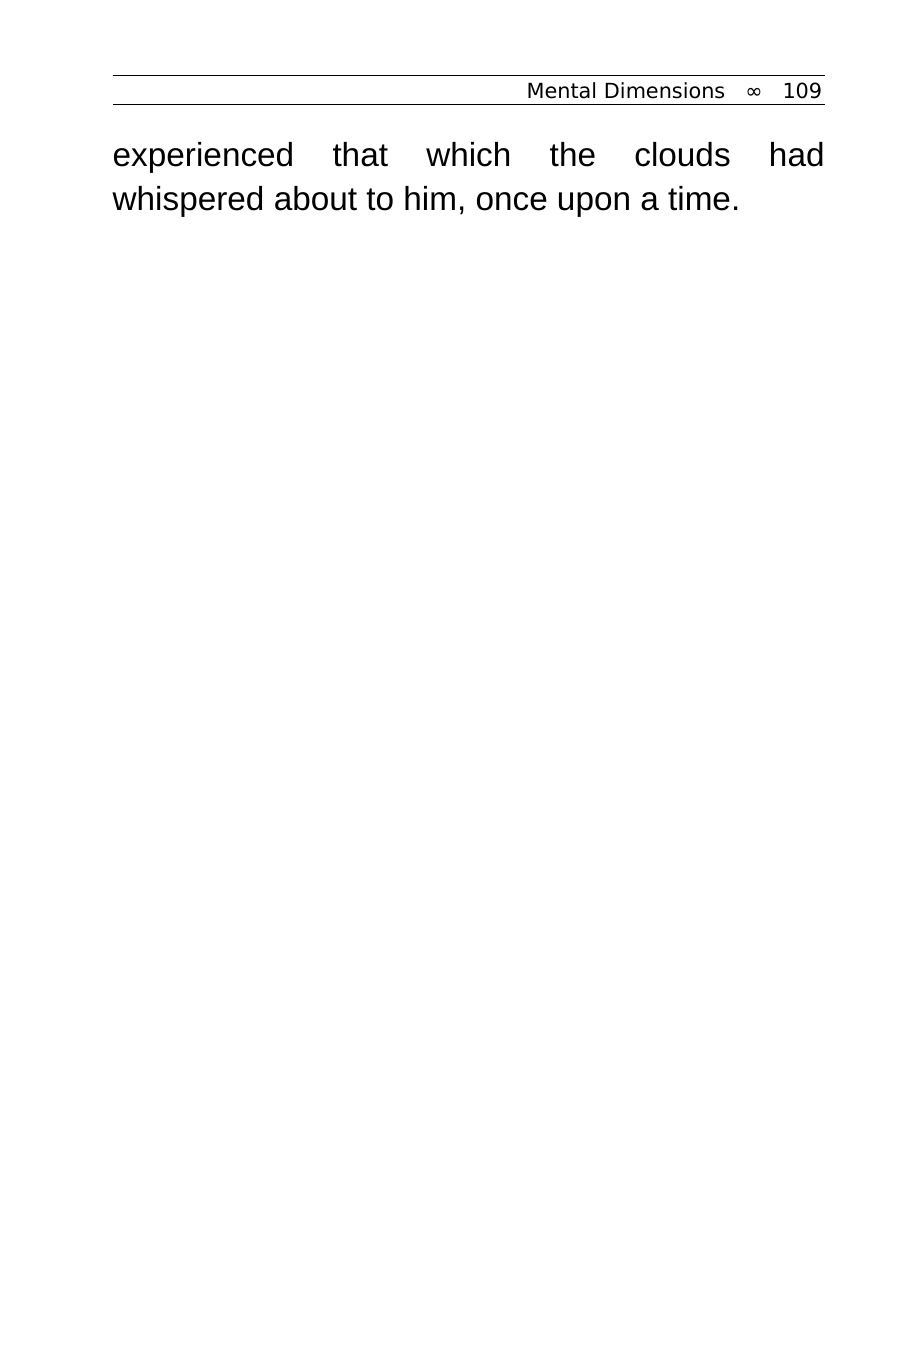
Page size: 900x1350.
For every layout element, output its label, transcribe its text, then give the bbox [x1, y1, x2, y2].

text experienced that which the clouds had whispered about to him, once upon a time. [112, 135, 825, 218]
